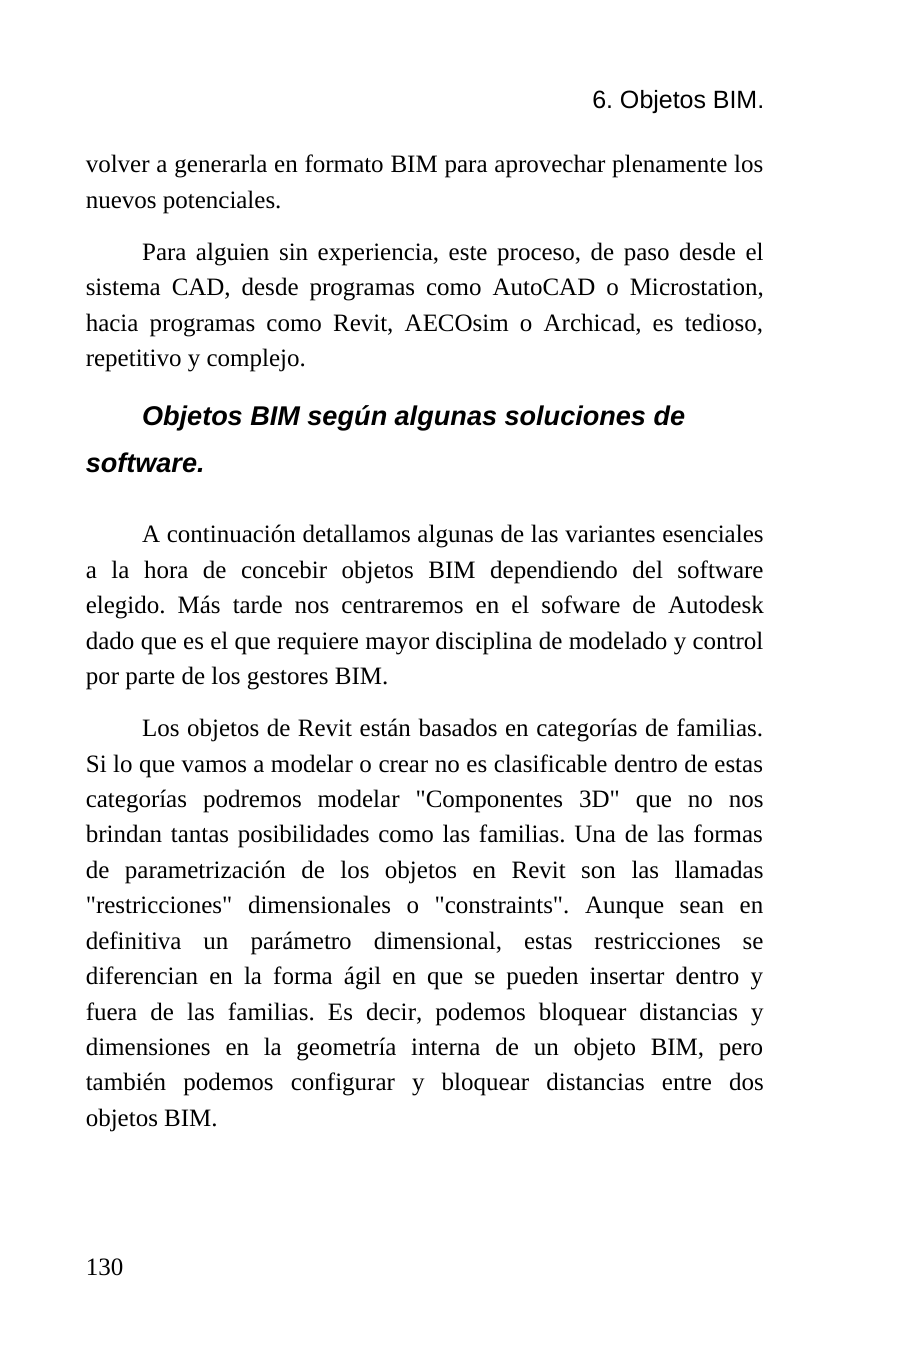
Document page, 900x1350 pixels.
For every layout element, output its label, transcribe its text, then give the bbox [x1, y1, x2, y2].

text Para alguien sin experiencia, este proceso, de paso desde el sistema CAD, desde programas como AutoCAD o Microstation, hacia programas como Revit, AECOsim o Archicad, es tedioso, repetitivo y complejo. [86, 232, 764, 374]
text A continuación detallamos algunas de las variantes esenciales a la hora de concebir objetos BIM dependiendo del software elegido. Más tarde nos centraremos en el sofware de Autodesk dado que es el que requiere mayor disciplina de modelado y control por parte de los gestores BIM. [86, 514, 764, 692]
text Los objetos de Revit están basados en categorías de familias. Si lo que vamos a modelar o crear no es clasificable dentro de estas categorías podremos modelar "Componentes 3D" que no nos brindan tantas posibilidades como las familias. Una de las formas de parametrización de los objetos en Revit son las llamadas "restricciones" dimensionales o "constraints". Aunque sean en definitiva un parámetro dimensional, estas restricciones se diferencian en la forma ágil en que se pueden insertar dentro y fuera de las familias. Es decir, podemos bloquear distancias y dimensiones en la geometría interna de un objeto BIM, pero también podemos configurar y bloquear distancias entre dos objetos BIM. [86, 708, 764, 1133]
subtitle Objetos BIM según algunas soluciones de software. [86, 400, 764, 478]
text volver a generarla en formato BIM para aprovechar plenamente los nuevos potenciales. [86, 144, 764, 215]
